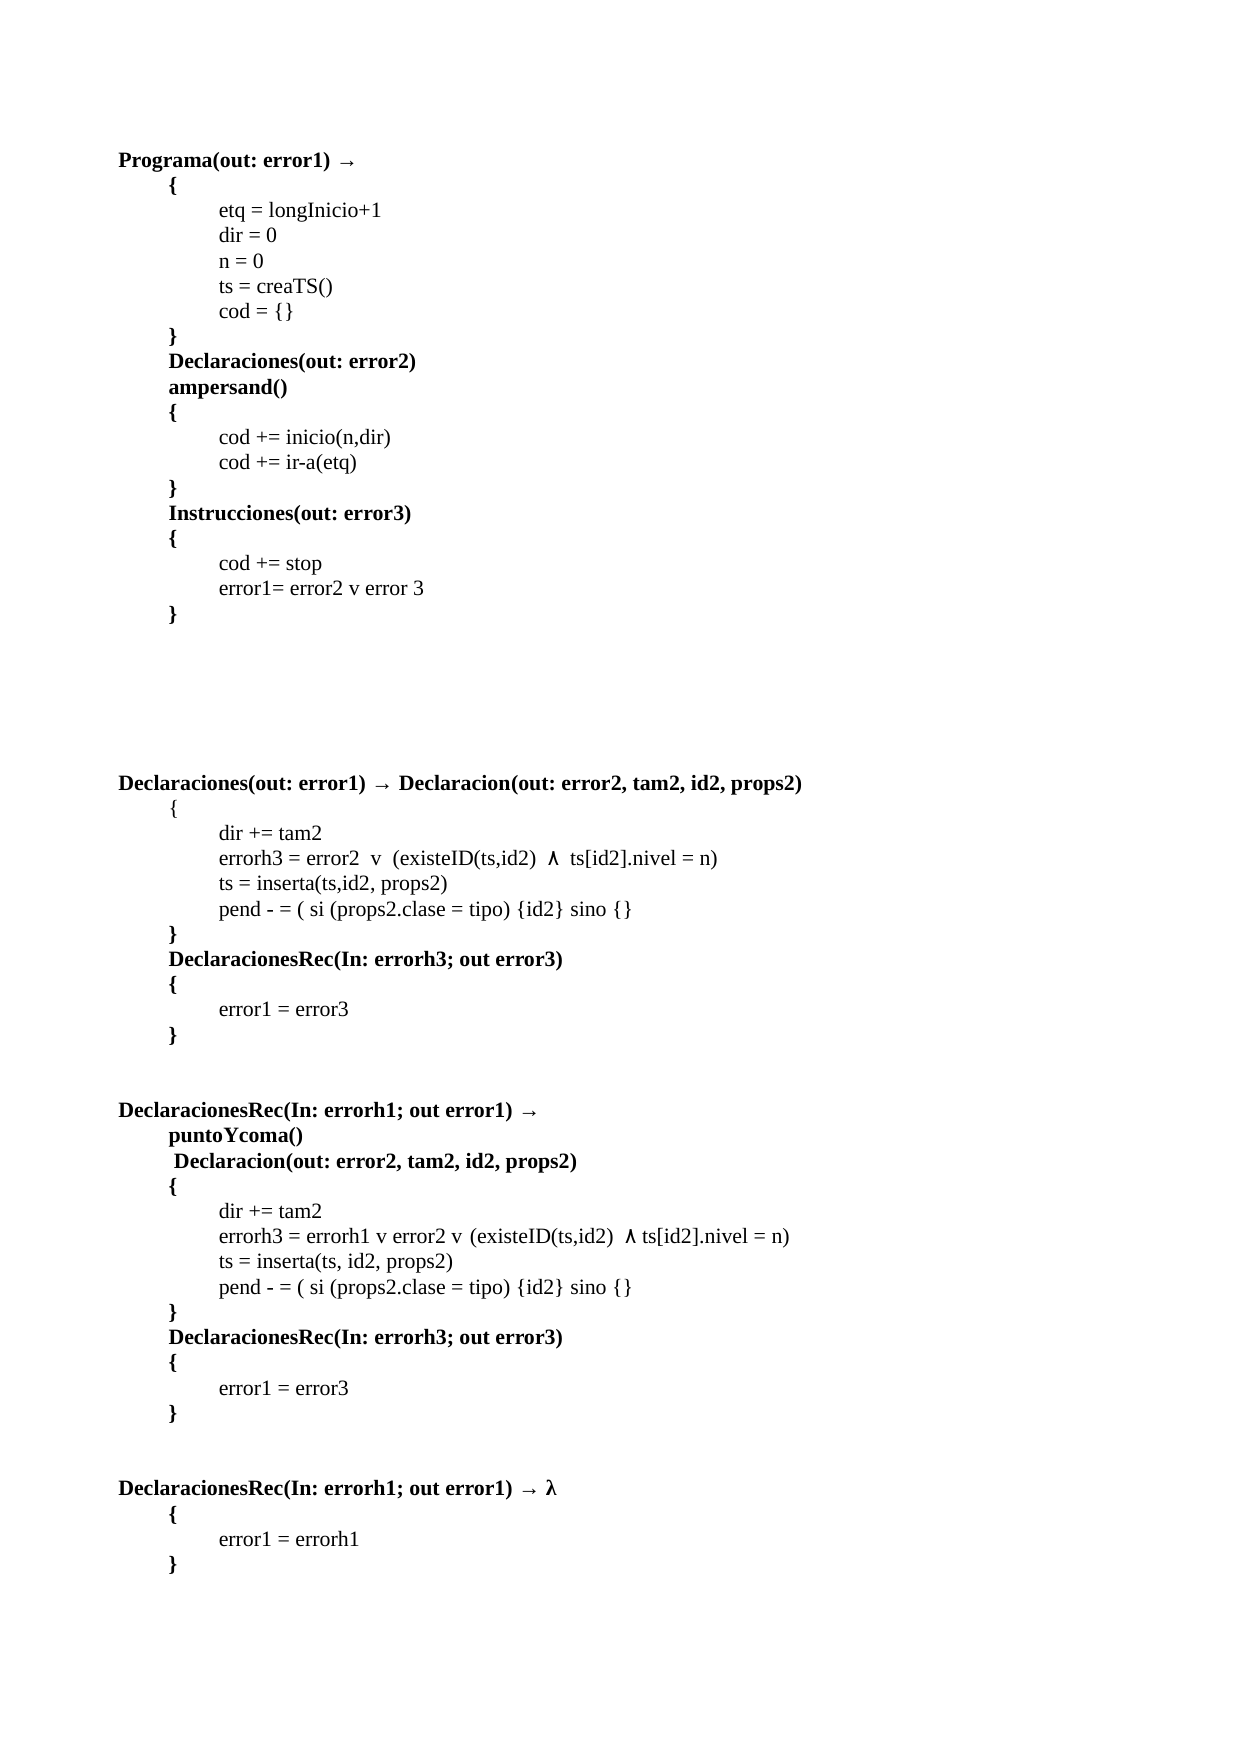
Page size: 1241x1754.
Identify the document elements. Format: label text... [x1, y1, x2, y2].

text ts = inserta(ts, id2, props2) [168, 1248, 1122, 1274]
text Declaraciones(out: error1) → Declaracion(out: error2, tam2, id2, props2) [118, 769, 1122, 795]
text Declaracion(out: error2, tam2, id2, props2) [118, 1148, 1122, 1173]
text ts = creaTS() [168, 273, 1122, 298]
text { [168, 172, 1122, 197]
text } [168, 1022, 1122, 1047]
text } [168, 1400, 1122, 1425]
text } [168, 1299, 1122, 1324]
text { [168, 399, 1122, 424]
text { [168, 525, 1122, 550]
text dir += tam2 [118, 820, 1122, 845]
text cod = {} [168, 298, 1122, 323]
text errorh3 = error2 v (existeID(ts,id2) ٨ ts[id2].nivel = n) [168, 845, 1122, 870]
text error1 = error3 [168, 1374, 1122, 1400]
text Programa(out: error1) → [118, 147, 1122, 172]
text DeclaracionesRec(In: errorh1; out error1) → λ [118, 1475, 1122, 1501]
text errorh3 = errorh1 v error2 v (existeID(ts,id2) ٨ ts[id2].nivel = n) [168, 1223, 1122, 1248]
text error1 = errorh1 [168, 1526, 1122, 1551]
text etq = longInicio+1 [168, 197, 1122, 222]
text { [168, 1501, 1122, 1526]
text n = 0 [168, 248, 1122, 273]
text ampersand() [168, 374, 1122, 399]
text pend - = ( si (props2.clase = tipo) {id2} sino {} [168, 1274, 1122, 1299]
text pend - = ( si (props2.clase = tipo) {id2} sino {} [118, 896, 1122, 921]
text } [168, 921, 1122, 946]
text } [168, 601, 1122, 626]
text dir = 0 [168, 222, 1122, 248]
text puntoYcoma() [118, 1122, 1122, 1148]
text error1 = error3 [168, 996, 1122, 1022]
text DeclaracionesRec(In: errorh3; out error3) [168, 1324, 1122, 1349]
text } [168, 323, 1122, 348]
text cod += inicio(n,dir) [168, 424, 1122, 449]
text ts = inserta(ts,id2, props2) [168, 870, 1122, 896]
text DeclaracionesRec(In: errorh3; out error3) [168, 946, 1122, 971]
text } [168, 474, 1122, 500]
text cod += ir-a(etq) [168, 449, 1122, 474]
text { [168, 1349, 1122, 1374]
text { [168, 971, 1122, 996]
text dir += tam2 [168, 1198, 1122, 1223]
text { [168, 1173, 1122, 1198]
text Declaraciones(out: error2) [168, 348, 1122, 374]
text error1= error2 v error 3 [168, 575, 1122, 601]
text } [168, 1551, 1122, 1576]
text { [168, 795, 1122, 820]
text Instrucciones(out: error3) [168, 500, 1122, 525]
text DeclaracionesRec(In: errorh1; out error1) → [118, 1097, 1122, 1122]
text cod += stop [168, 550, 1122, 575]
